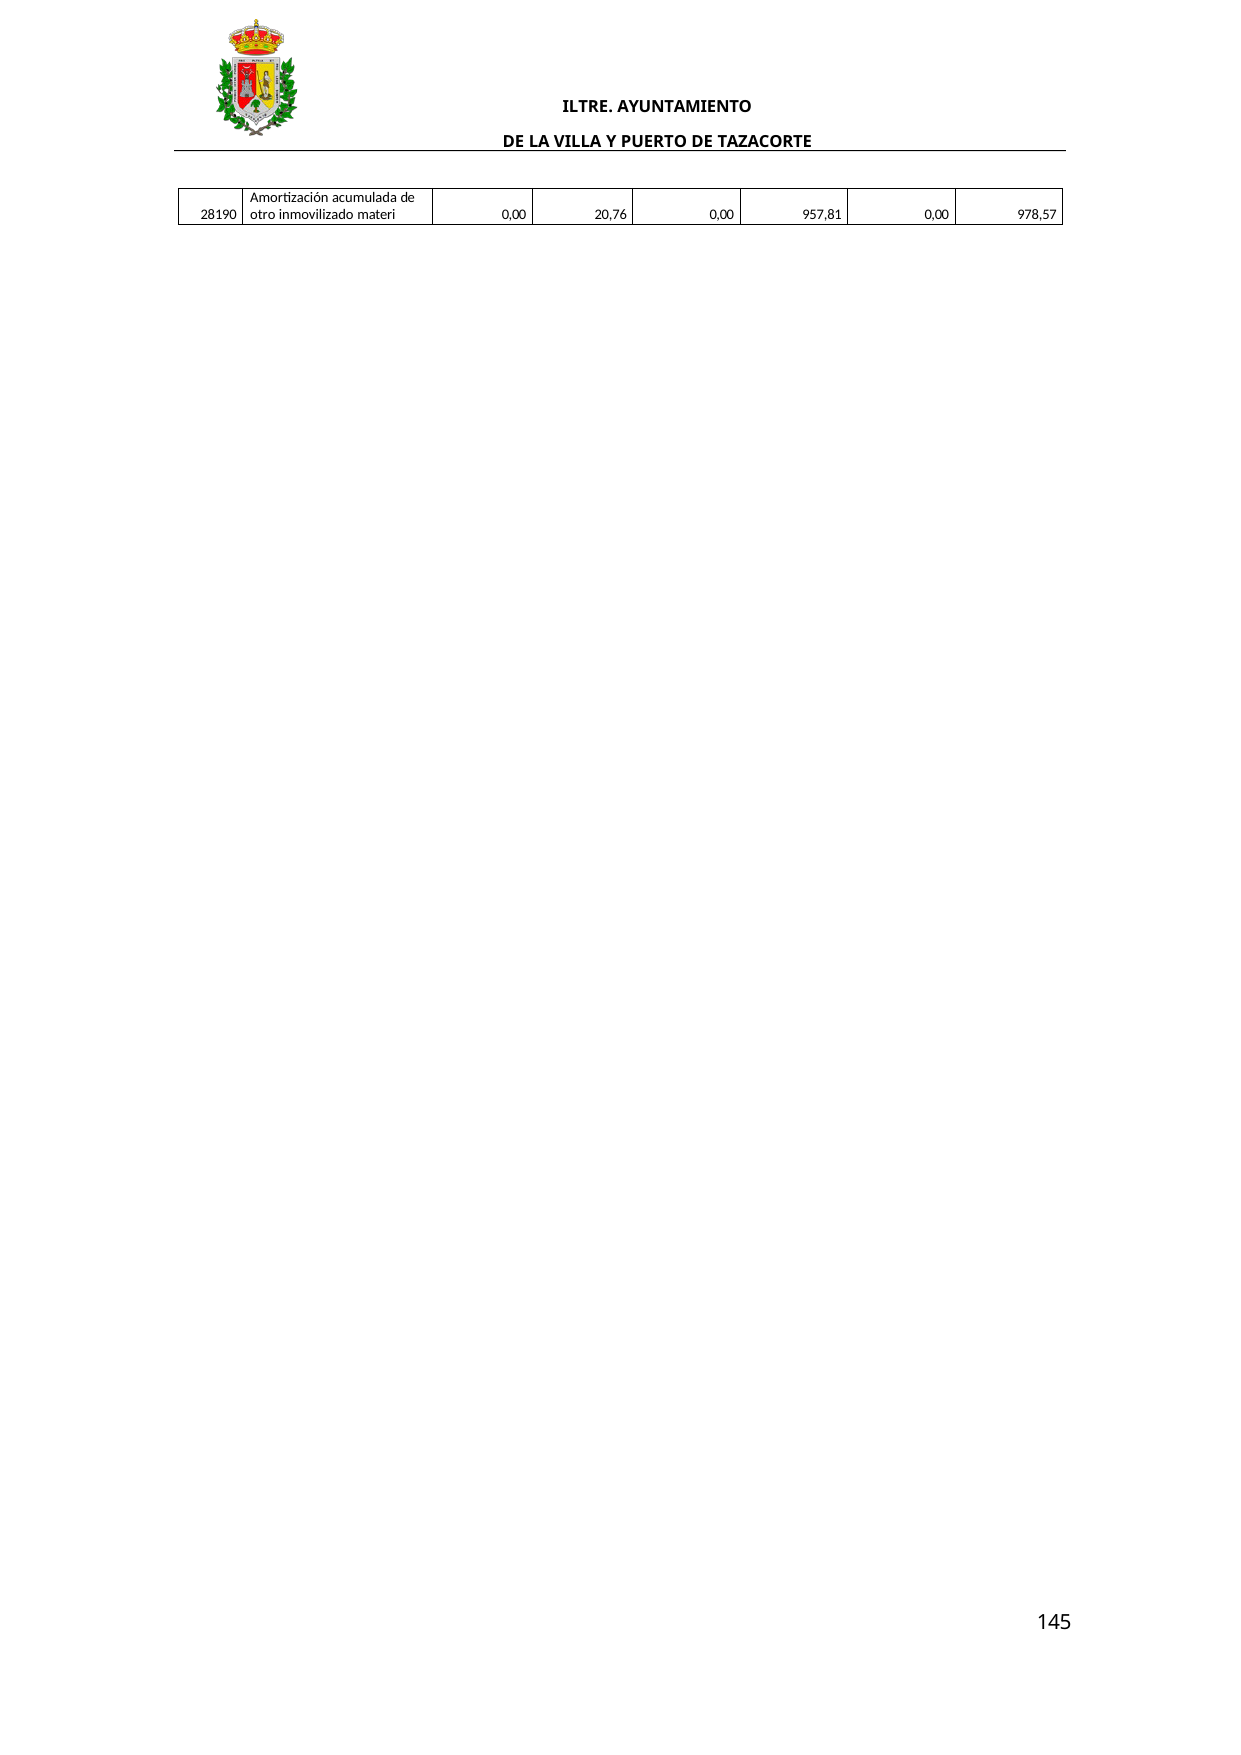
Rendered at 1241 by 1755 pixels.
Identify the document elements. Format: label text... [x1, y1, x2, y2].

table_cell 957,81 [741, 189, 847, 223]
table_cell Amortización acumulada de otro inmovilizado materi [243, 189, 432, 223]
table_cell 20,76 [533, 189, 632, 223]
table_cell 0,00 [433, 189, 532, 223]
table_cell 28190 [179, 189, 242, 223]
table_cell 978,57 [956, 189, 1062, 223]
table_cell 0,00 [848, 189, 955, 223]
table_cell 0,00 [633, 189, 740, 223]
